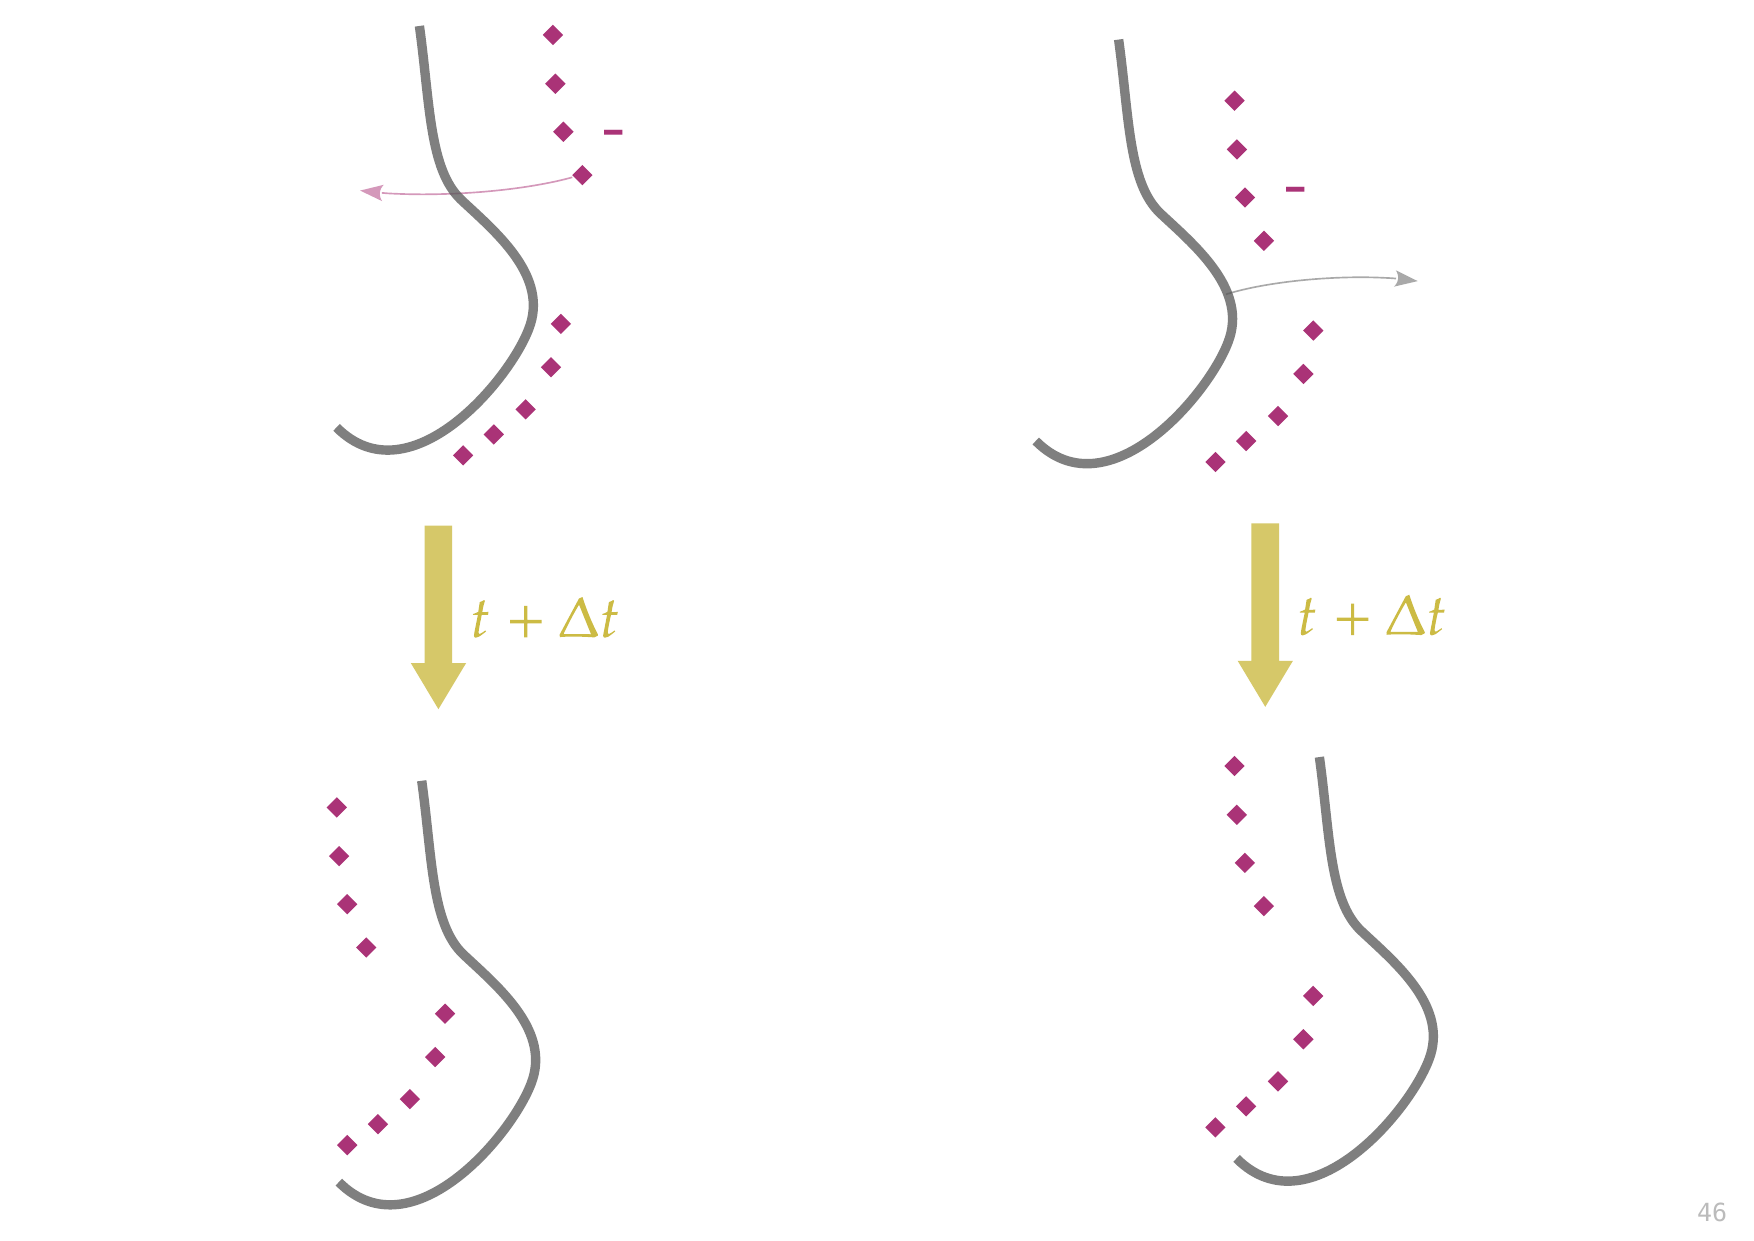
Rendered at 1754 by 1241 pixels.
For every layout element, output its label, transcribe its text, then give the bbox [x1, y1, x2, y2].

text_box [1234, 852, 1256, 873]
text_box [326, 797, 347, 818]
text_box [1205, 1117, 1226, 1138]
text_box [1336, 603, 1369, 636]
text_box [434, 1003, 456, 1024]
text_box [1303, 320, 1324, 341]
text_box [559, 597, 598, 638]
text_box [1236, 430, 1257, 452]
text_box [1293, 1029, 1314, 1050]
text_box [452, 445, 474, 466]
text_box [472, 600, 489, 638]
text_box [510, 605, 542, 638]
text_box [602, 600, 618, 638]
text_box [399, 1088, 421, 1110]
text_box [1226, 804, 1248, 825]
text_box [1429, 597, 1445, 636]
text_box [1253, 895, 1275, 917]
text_box [1267, 1071, 1289, 1092]
text_box [1205, 451, 1226, 473]
text_box – [587, 90, 640, 149]
text_box [425, 1046, 446, 1068]
text_box – [1269, 147, 1322, 206]
text_box [550, 313, 572, 335]
text_box [1224, 755, 1245, 777]
text_box [553, 121, 574, 142]
text_box [1386, 594, 1425, 636]
text_box [540, 357, 562, 378]
text_box [1224, 90, 1245, 111]
text_box [1226, 139, 1248, 160]
text_box [337, 894, 358, 915]
text_box [1303, 985, 1324, 1007]
text_box [1299, 597, 1316, 636]
text_box [1235, 1096, 1257, 1117]
text_box [542, 24, 564, 46]
text_box [1253, 230, 1275, 251]
text_box [515, 399, 536, 420]
text_box [410, 525, 467, 710]
text_box [328, 846, 350, 867]
text_box [572, 164, 593, 186]
text_box [1293, 363, 1314, 385]
text_box [356, 937, 377, 958]
text_box [1267, 405, 1289, 427]
text_box [545, 73, 566, 94]
text_box [1234, 187, 1256, 208]
text_box [1237, 523, 1293, 707]
text_box [483, 424, 504, 445]
text_box [367, 1114, 389, 1135]
text_box [337, 1134, 358, 1156]
